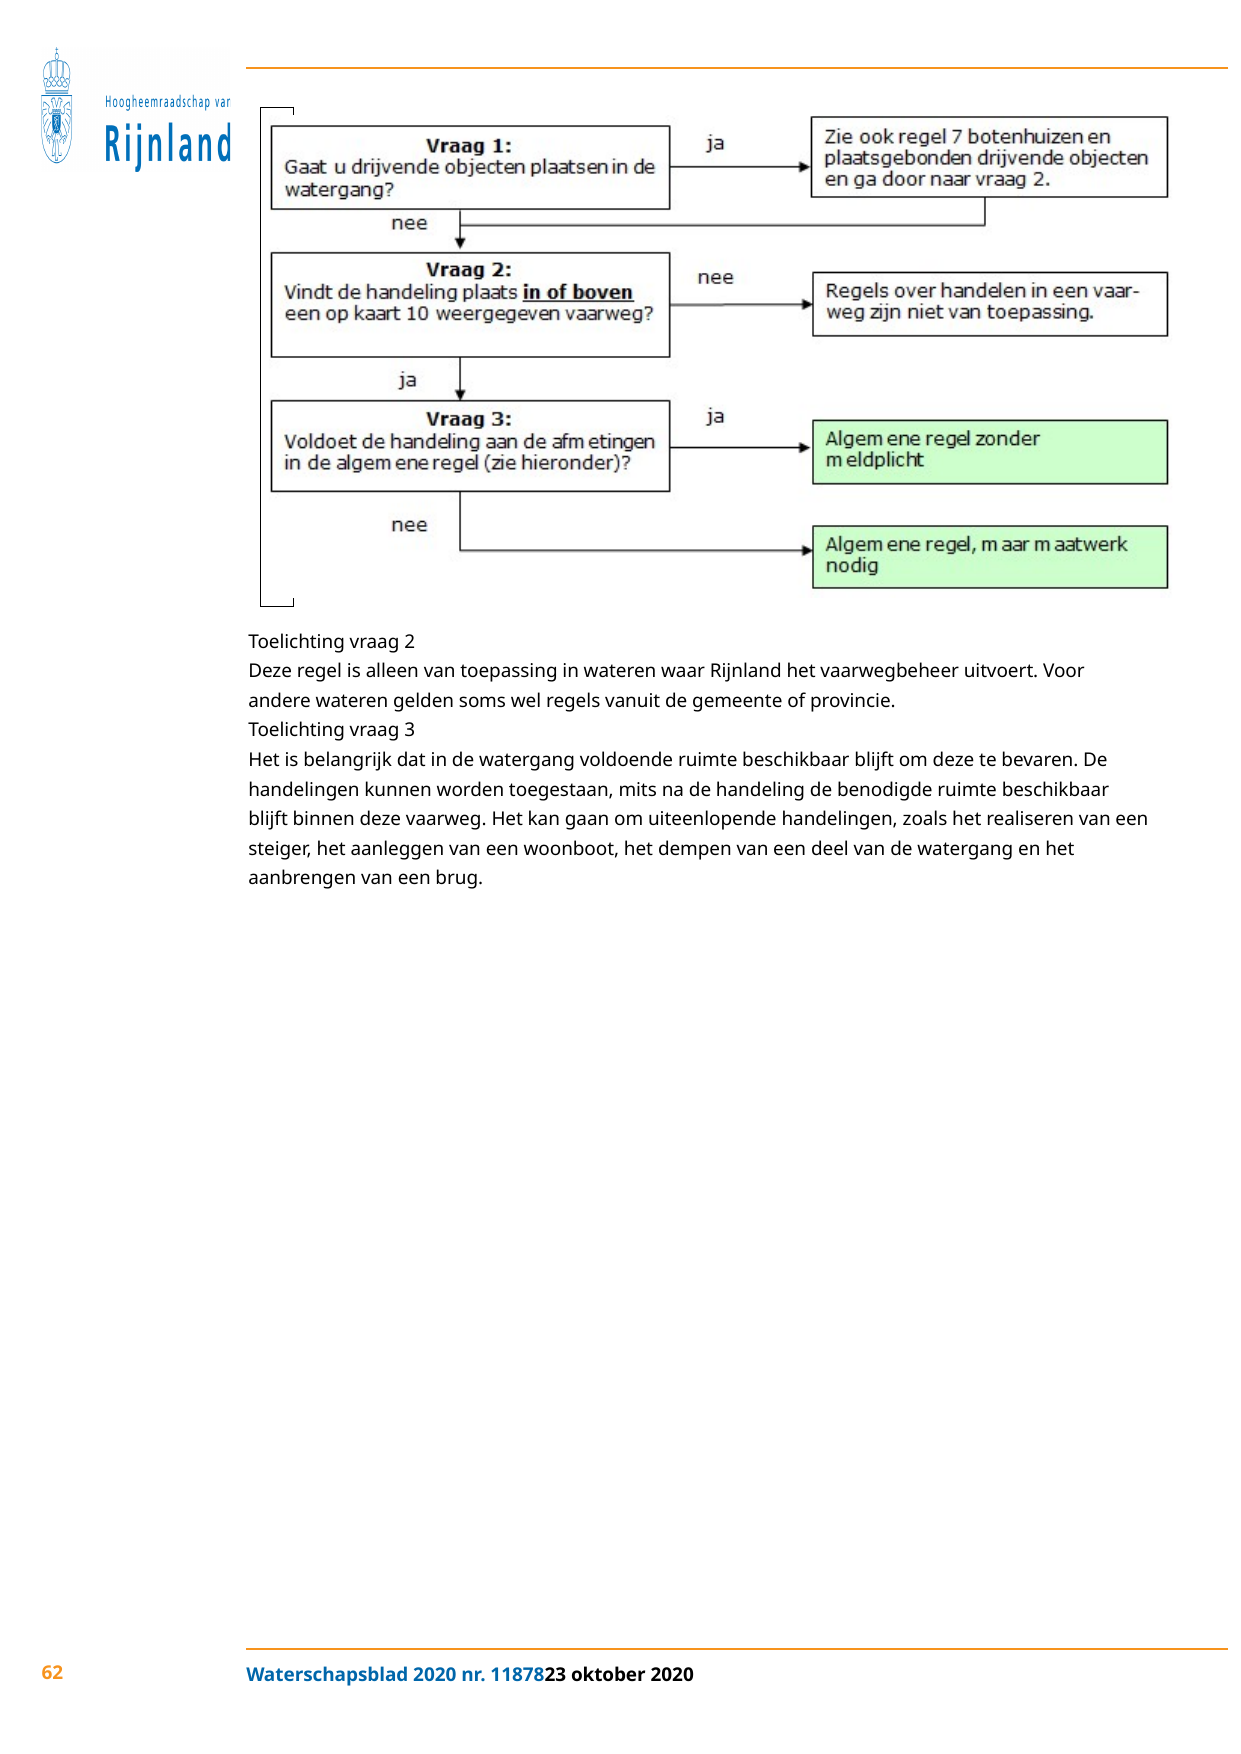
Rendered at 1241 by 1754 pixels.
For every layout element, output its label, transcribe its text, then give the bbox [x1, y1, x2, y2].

text Toelichting vraag 2 [248, 628, 1152, 654]
picture [41, 47, 231, 172]
text Toelichting vraag 3 [248, 717, 1152, 742]
text Het is belangrijk dat in de watergang voldoende ruimte beschikbaar blijft om deze te bevaren. De handelingen kunnen worden toegestaan, mits na de handeling de benodigde ruimte beschikbaar blijft binnen deze vaarweg. Het kan gaan om uiteenlopende handelingen, zoals het realiseren van een steiger, het aanleggen van een woonboot, het dempen van een deel van de watergang en het aanbrengen van een brug. [248, 746, 1152, 890]
picture [268, 115, 1173, 598]
text Deze regel is alleen van toepassing in wateren waar Rijnland het vaarwegbeheer uitvoert. Voor andere wateren gelden soms wel regels vanuit de gemeente of provincie. [248, 657, 1152, 713]
